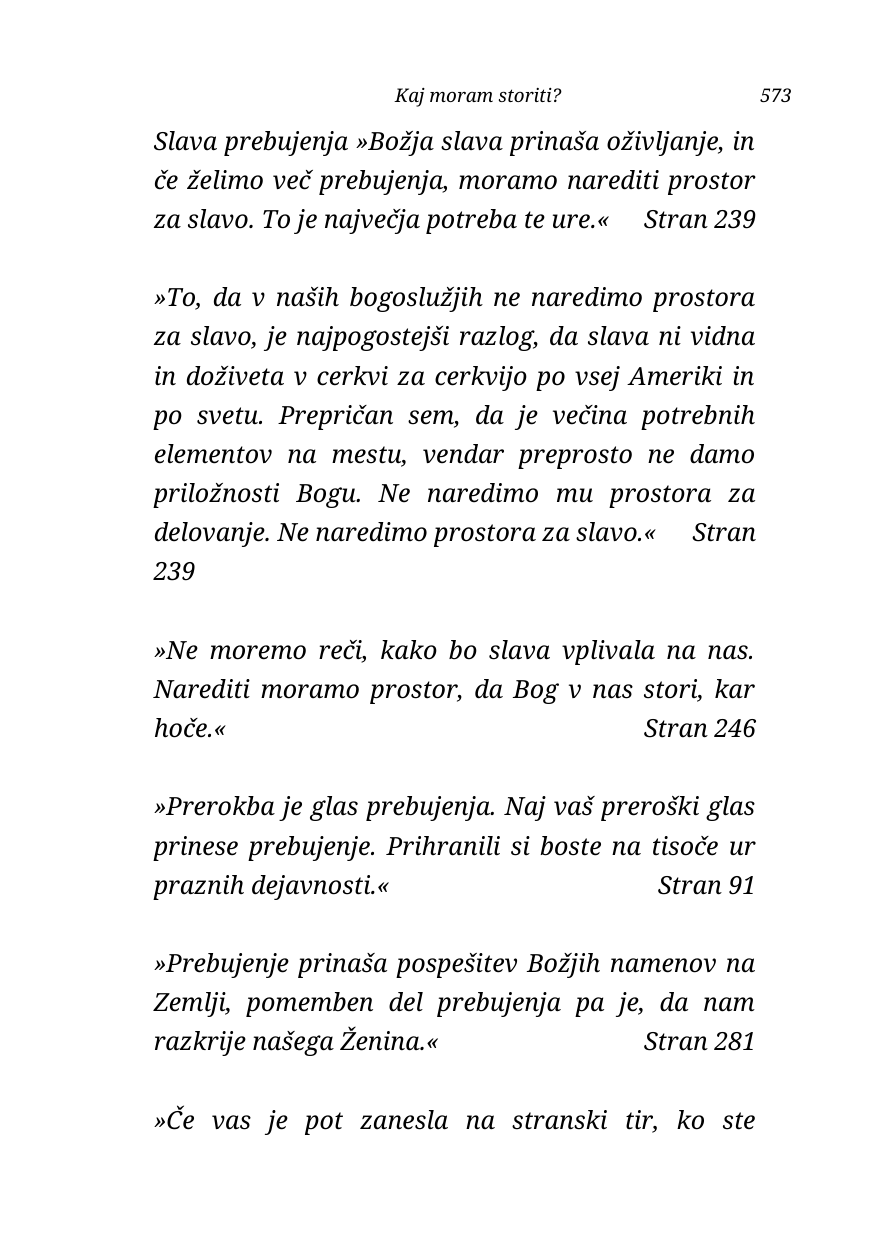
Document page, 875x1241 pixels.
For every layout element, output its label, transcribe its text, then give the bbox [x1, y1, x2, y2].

text »Ne moremo reči, kako bo slava vplivala na nas. Narediti moramo prostor, da Bog v nas stori, kar hoče.« Stran 246 [153, 632, 756, 745]
text »Prerokba je glas prebujenja. Naj vaš preroški glas prinese prebujenje. Prihranili si boste na tisoče ur praznih dejavnosti.« Stran 91 [153, 789, 756, 901]
text »Prebujenje prinaša pospešitev Božjih namenov na Zemlji, pomemben del prebujenja pa je, da nam razkrije našega Ženina.« Stran 281 [153, 946, 756, 1058]
text »Če vas je pot zanesla na stranski tir, ko ste [153, 1102, 756, 1136]
text »To, da v naših bogoslužjih ne naredimo prostora za slavo, je najpogostejši razlog, da slava ni vidna in doživeta v cerkvi za cerkvijo po vsej Ameriki in po svetu. Prepričan sem, da je večina potrebnih elementov na mestu, vendar preprosto ne damo priložnosti Bogu. Ne naredimo mu prostora za delovanje. Ne naredimo prostora za slavo.« Stran 239 [153, 280, 756, 588]
text Slava prebujenja »Božja slava prinaša oživljanje, in če želimo več prebujenja, moramo narediti prostor za slavo. To je največja potreba te ure.« Stran 239 [153, 123, 756, 236]
